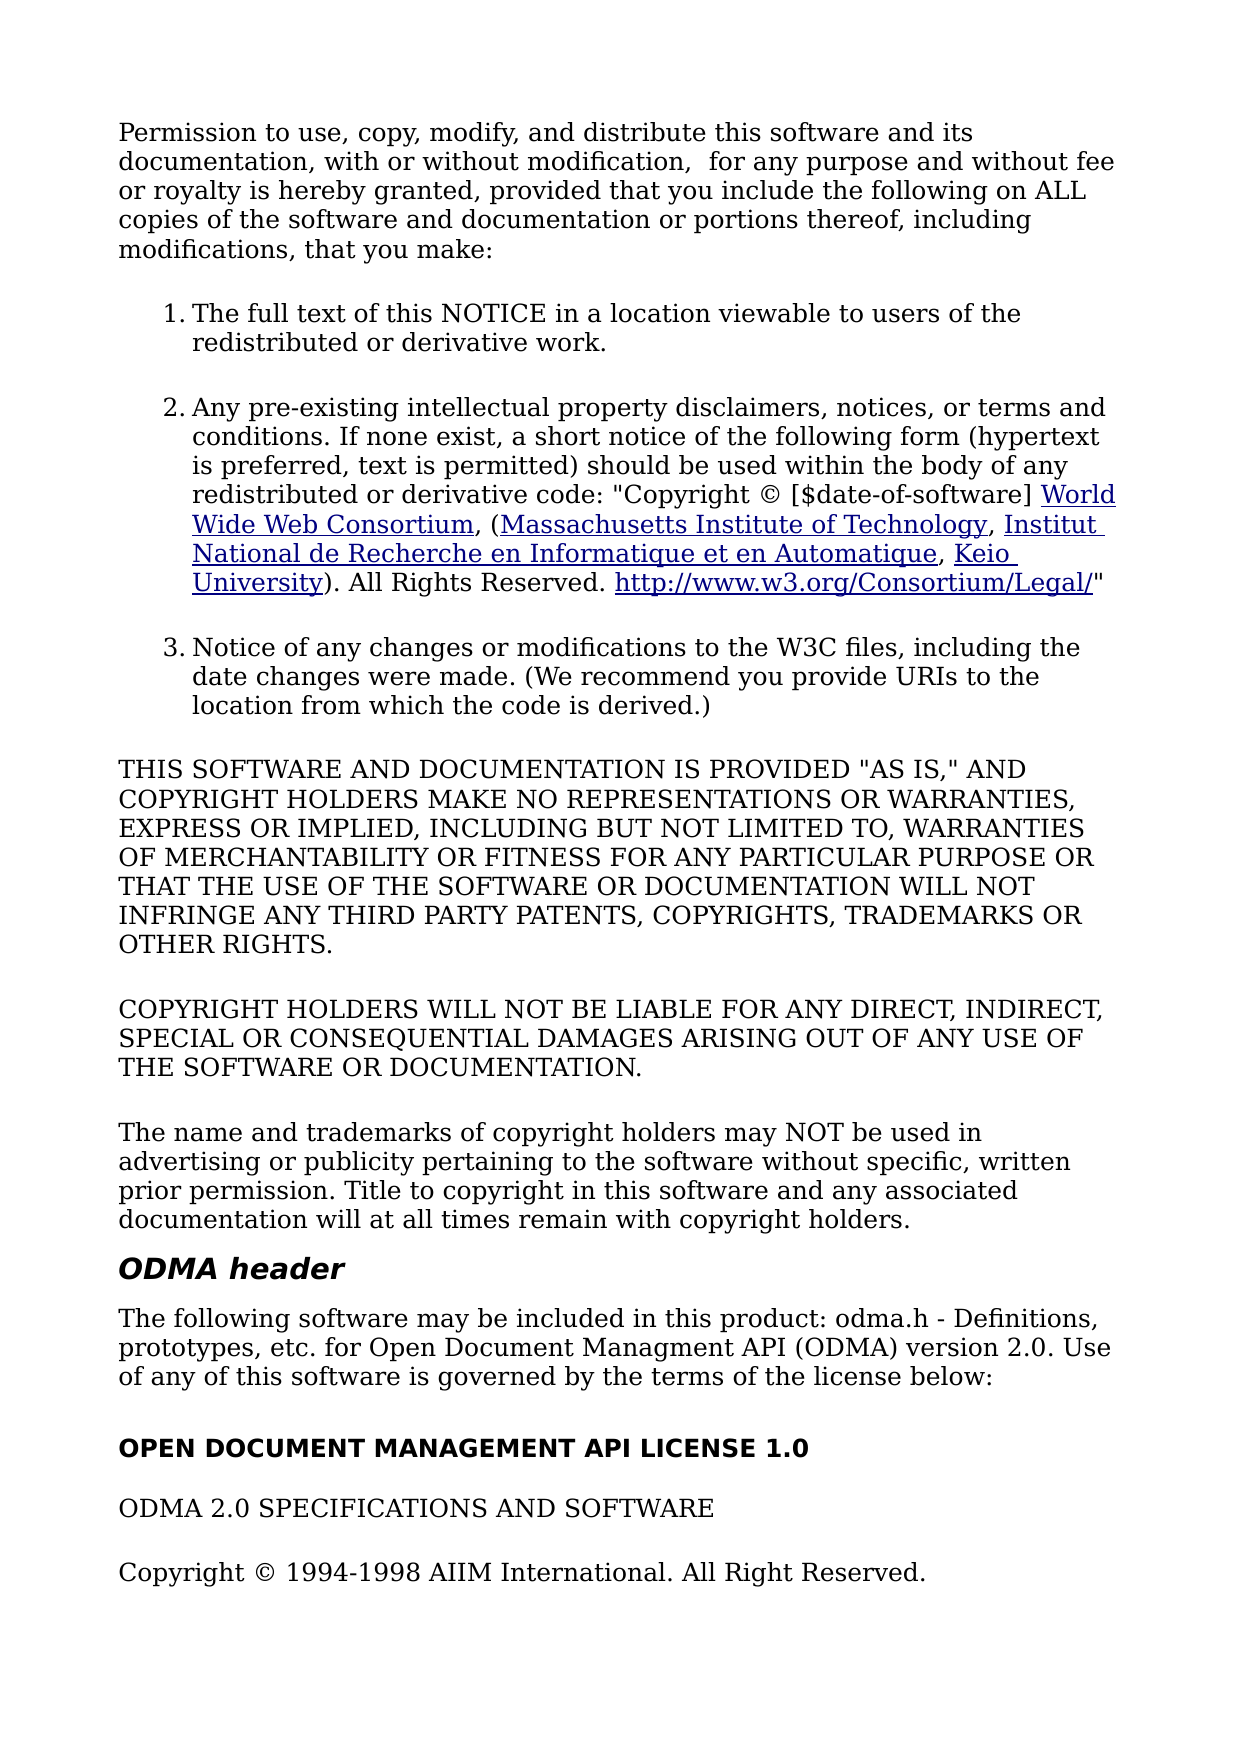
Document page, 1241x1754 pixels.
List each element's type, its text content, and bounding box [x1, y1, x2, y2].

text Permission to use, copy, modify, and distribute this software and its documentation, with or without modification, for any purpose and without fee or royalty is hereby granted, provided that you include the following on ALL copies of the software and documentation or portions thereof, including modifications, that you make: [118, 118, 1122, 264]
list Any pre-existing intellectual property disclaimers, notices, or terms and conditions. If none exist, a short notice of the following form (hypertext is preferred, text is permitted) should be used within the body of any redistributed or derivative code: "Copyright © [$date-of-software] World Wide Web Consortium, (Massachusetts Institute of Technology, Institut National de Recherche en Informatique et en Automatique, Keio University). All Rights Reserved. http://www.w3.org/Consortium/Legal/" [162, 393, 1122, 597]
subtitle ODMA header [118, 1252, 1122, 1286]
text COPYRIGHT HOLDERS WILL NOT BE LIABLE FOR ANY DIRECT, INDIRECT, SPECIAL OR CONSEQUENTIAL DAMAGES ARISING OUT OF ANY USE OF THE SOFTWARE OR DOCUMENTATION. [118, 995, 1122, 1083]
subtitle OPEN DOCUMENT MANAGEMENT API LICENSE 1.0 [118, 1434, 1122, 1463]
text The following software may be included in this product: odma.h - Definitions, prototypes, etc. for Open Document Managment API (ODMA) version 2.0. Use of any of this software is governed by the terms of the license below: [118, 1304, 1122, 1392]
list The full text of this NOTICE in a location viewable to users of the redistributed or derivative work. [162, 299, 1122, 358]
text The name and trademarks of copyright holders may NOT be used in advertising or publicity pertaining to the software without specific, written prior permission. Title to copyright in this software and any associated documentation will at all times remain with copyright holders. [118, 1118, 1122, 1235]
text Copyright © 1994-1998 AIIM International. All Right Reserved. [118, 1558, 1122, 1587]
text THIS SOFTWARE AND DOCUMENTATION IS PROVIDED "AS IS," AND COPYRIGHT HOLDERS MAKE NO REPRESENTATIONS OR WARRANTIES, EXPRESS OR IMPLIED, INCLUDING BUT NOT LIMITED TO, WARRANTIES OF MERCHANTABILITY OR FITNESS FOR ANY PARTICULAR PURPOSE OR THAT THE USE OF THE SOFTWARE OR DOCUMENTATION WILL NOT INFRINGE ANY THIRD PARTY PATENTS, COPYRIGHTS, TRADEMARKS OR OTHER RIGHTS. [118, 756, 1122, 960]
text ODMA 2.0 SPECIFICATIONS AND SOFTWARE [118, 1494, 1122, 1523]
list Notice of any changes or modifications to the W3C files, including the date changes were made. (We recommend you provide URIs to the location from which the code is derived.) [162, 633, 1122, 720]
